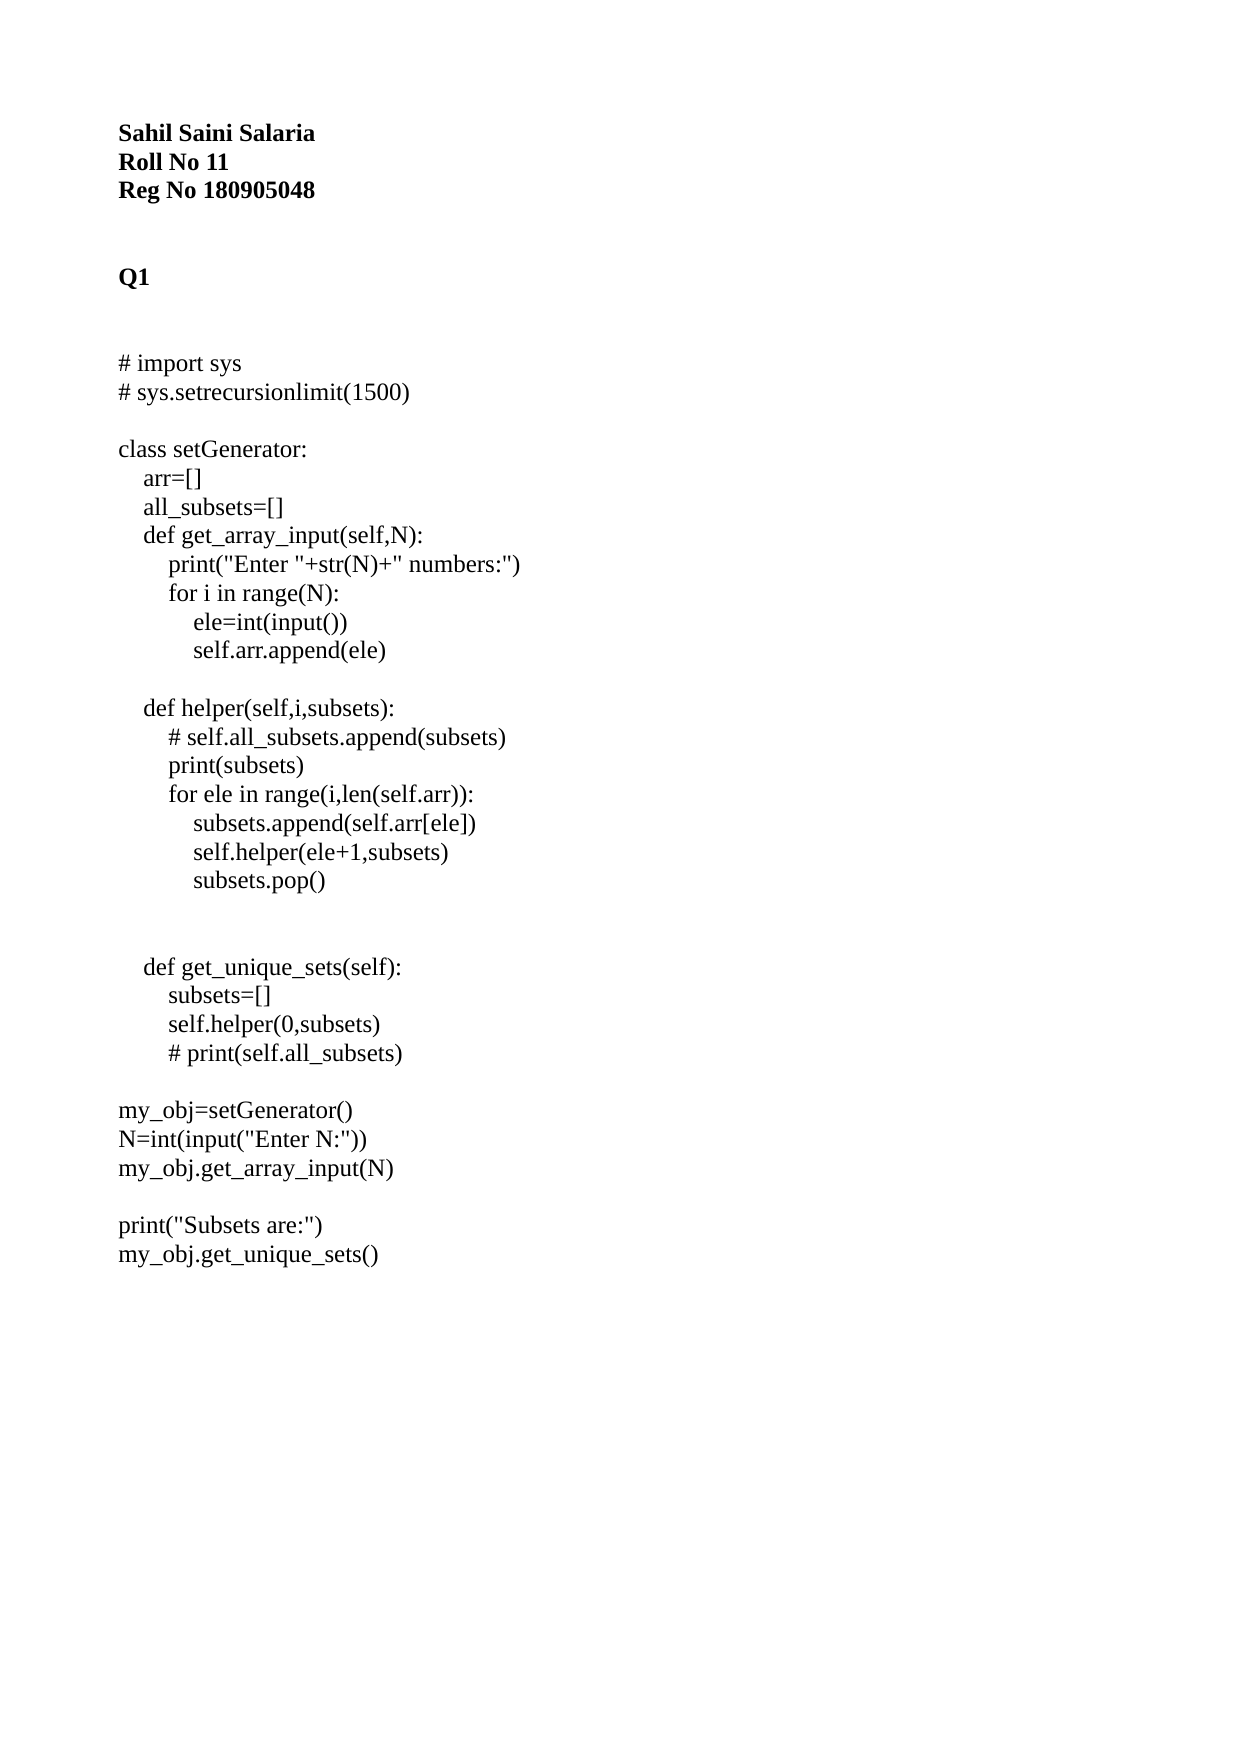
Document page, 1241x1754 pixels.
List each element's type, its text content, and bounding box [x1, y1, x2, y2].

text def get_array_input(self,N): [118, 521, 1122, 549]
text for i in range(N): [118, 578, 1122, 607]
text Roll No 11 [118, 147, 1122, 176]
text my_obj=setGenerator() [118, 1096, 1122, 1124]
text all_subsets=[] [118, 492, 1122, 521]
text subsets=[] [118, 981, 1122, 1009]
text Q1 [118, 262, 1122, 291]
text N=int(input("Enter N:")) [118, 1124, 1122, 1153]
text def get_unique_sets(self): [118, 952, 1122, 981]
text my_obj.get_unique_sets() [118, 1239, 1122, 1268]
text arr=[] [118, 463, 1122, 492]
text # print(self.all_subsets) [118, 1038, 1122, 1067]
text ele=int(input()) [118, 607, 1122, 636]
text my_obj.get_array_input(N) [118, 1153, 1122, 1182]
text # import sys [118, 348, 1122, 377]
text self.helper(ele+1,subsets) [118, 837, 1122, 866]
text print("Enter "+str(N)+" numbers:") [118, 549, 1122, 578]
text subsets.append(self.arr[ele]) [118, 808, 1122, 837]
text class setGenerator: [118, 434, 1122, 463]
text print(subsets) [118, 751, 1122, 779]
text self.arr.append(ele) [118, 636, 1122, 664]
text def helper(self,i,subsets): [118, 693, 1122, 722]
text # self.all_subsets.append(subsets) [118, 722, 1122, 751]
text # sys.setrecursionlimit(1500) [118, 377, 1122, 406]
text self.helper(0,subsets) [118, 1009, 1122, 1038]
text print("Subsets are:") [118, 1211, 1122, 1239]
text for ele in range(i,len(self.arr)): [118, 779, 1122, 808]
text subsets.pop() [118, 866, 1122, 894]
text Sahil Saini Salaria [118, 118, 1122, 147]
text Reg No 180905048 [118, 176, 1122, 204]
